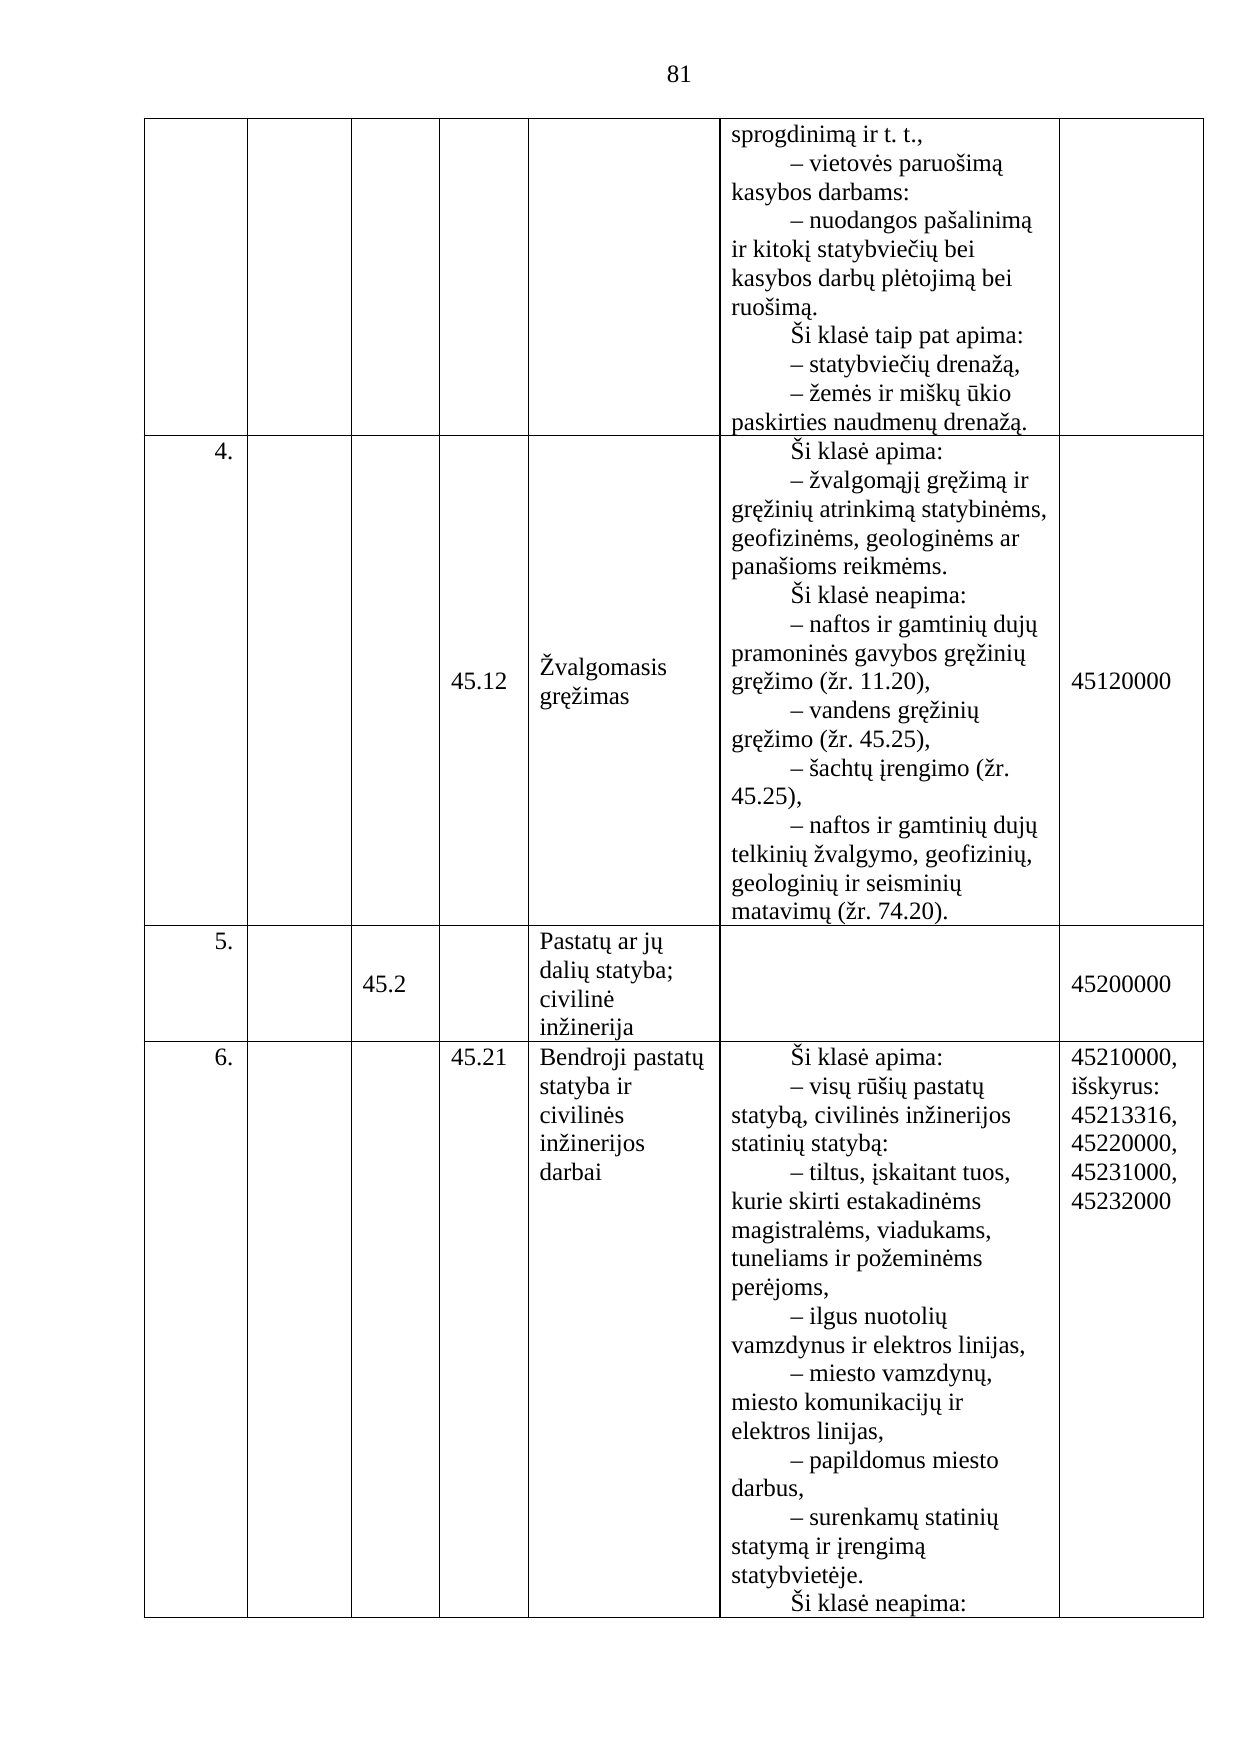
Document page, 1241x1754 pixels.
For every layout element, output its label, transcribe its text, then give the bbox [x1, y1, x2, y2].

table_cell 5. [145, 926, 247, 1041]
table_cell 45.12 [440, 436, 528, 925]
table_cell 45200000 [1060, 926, 1203, 1041]
table_cell Pastatų ar jų dalių statyba; civilinė inžinerija [529, 926, 719, 1041]
table_cell 4. [145, 436, 247, 925]
table_cell [440, 119, 528, 435]
table_cell 45.21 [440, 1042, 528, 1617]
table_cell Bendroji pastatų statyba ir civilinės inžinerijos darbai [529, 1042, 719, 1617]
table_cell 45210000, išskyrus: 45213316, 45220000, 45231000, 45232000 [1060, 1042, 1203, 1617]
table_cell [721, 926, 1059, 1041]
table_cell sprogdinimą ir t. t., – vietovės paruošimą kasybos darbams: – nuodangos pašalinimą ir kitokį statybviečių bei kasybos darbų plėtojimą bei ruošimą. Ši klasė taip pat apima: – statybviečių drenažą, – žemės ir miškų ūkio paskirties naudmenų drenažą. [721, 119, 1059, 435]
table_cell [352, 119, 439, 435]
table_cell Ši klasė apima: – žvalgomąjį gręžimą ir gręžinių atrinkimą statybinėms, geofizinėms, geologinėms ar panašioms reikmėms. Ši klasė neapima: – naftos ir gamtinių dujų pramoninės gavybos gręžinių gręžimo (žr. 11.20), – vandens gręžinių gręžimo (žr. 45.25), – šachtų įrengimo (žr. 45.25), – naftos ir gamtinių dujų telkinių žvalgymo, geofizinių, geologinių ir seisminių matavimų (žr. 74.20). [721, 436, 1059, 925]
table_cell [1060, 119, 1203, 435]
table_cell 6. [145, 1042, 247, 1617]
table_cell [145, 119, 247, 435]
table_cell [248, 926, 351, 1041]
table_cell 45.2 [352, 926, 439, 1041]
table_cell [248, 119, 351, 435]
table_cell [248, 436, 351, 925]
table_cell [529, 119, 719, 435]
table_cell 45120000 [1060, 436, 1203, 925]
table_cell [352, 436, 439, 925]
table_cell Ši klasė apima: – visų rūšių pastatų statybą, civilinės inžinerijos statinių statybą: – tiltus, įskaitant tuos, kurie skirti estakadinėms magistralėms, viadukams, tuneliams ir požeminėms perėjoms, – ilgus nuotolių vamzdynus ir elektros linijas, – miesto vamzdynų, miesto komunikacijų ir elektros linijas, – papildomus miesto darbus, – surenkamų statinių statymą ir įrengimą statybvietėje. Ši klasė neapima: [721, 1042, 1059, 1617]
table_cell Žvalgomasis gręžimas [529, 436, 719, 925]
table_cell [352, 1042, 439, 1617]
table_cell [440, 926, 528, 1041]
table_cell [248, 1042, 351, 1617]
